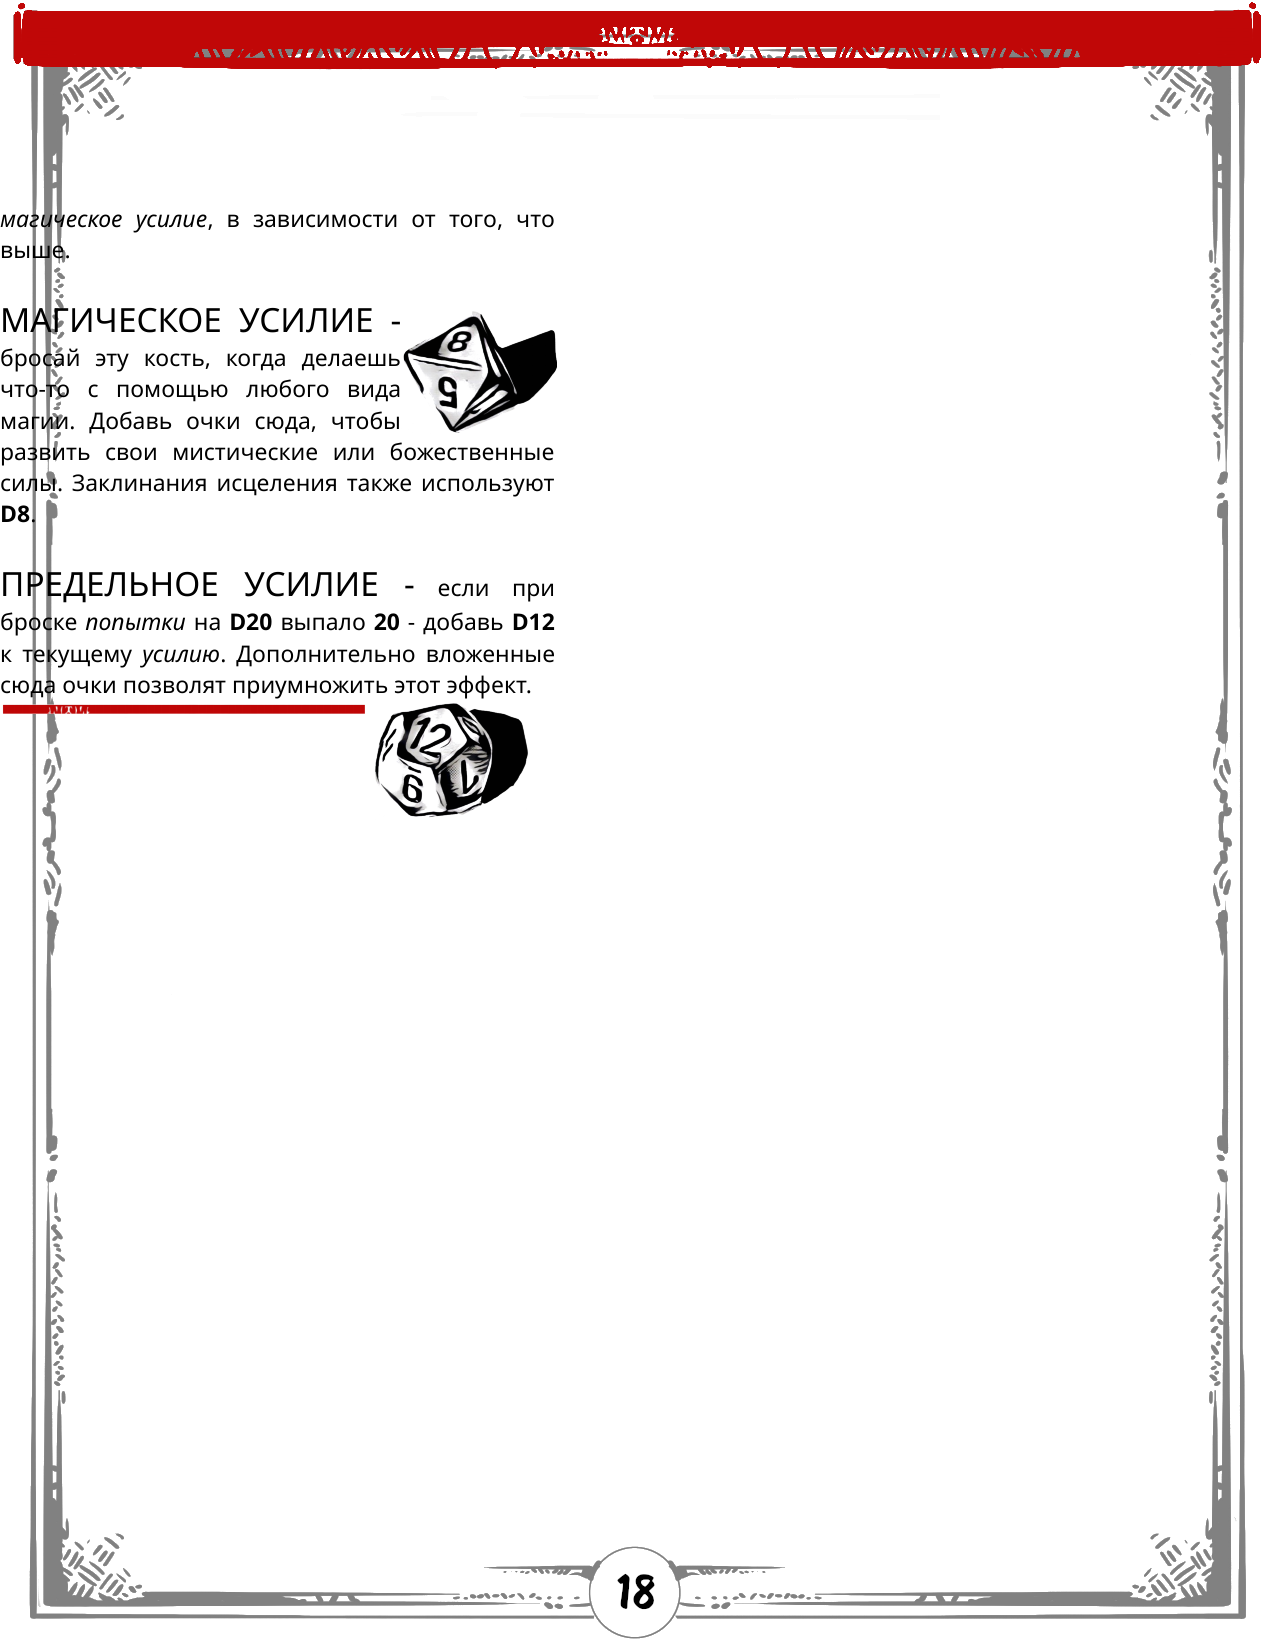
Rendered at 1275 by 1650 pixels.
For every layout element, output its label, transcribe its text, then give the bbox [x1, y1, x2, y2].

text МАГИЧЕСКОЕ УСИЛИЕ - бросай эту кость, когда делаешь что-то с помощью любого вида магии. Добавь очки сюда, чтобы развить свои мистические или божественные силы. Заклинания исцеления также используют D8. [0, 297, 555, 530]
text магическое усилие, в зависимости от того, что выше. [0, 203, 555, 266]
picture [0, 0, 1275, 1647]
text ПРЕДЕЛЬНОЕ УСИЛИЕ - если при броске попытки на D20 выпало 20 - добавь D12 к текущему усилию. Дополнительно вложенные сюда очки позволят приумножить этот эффект. [0, 561, 555, 700]
